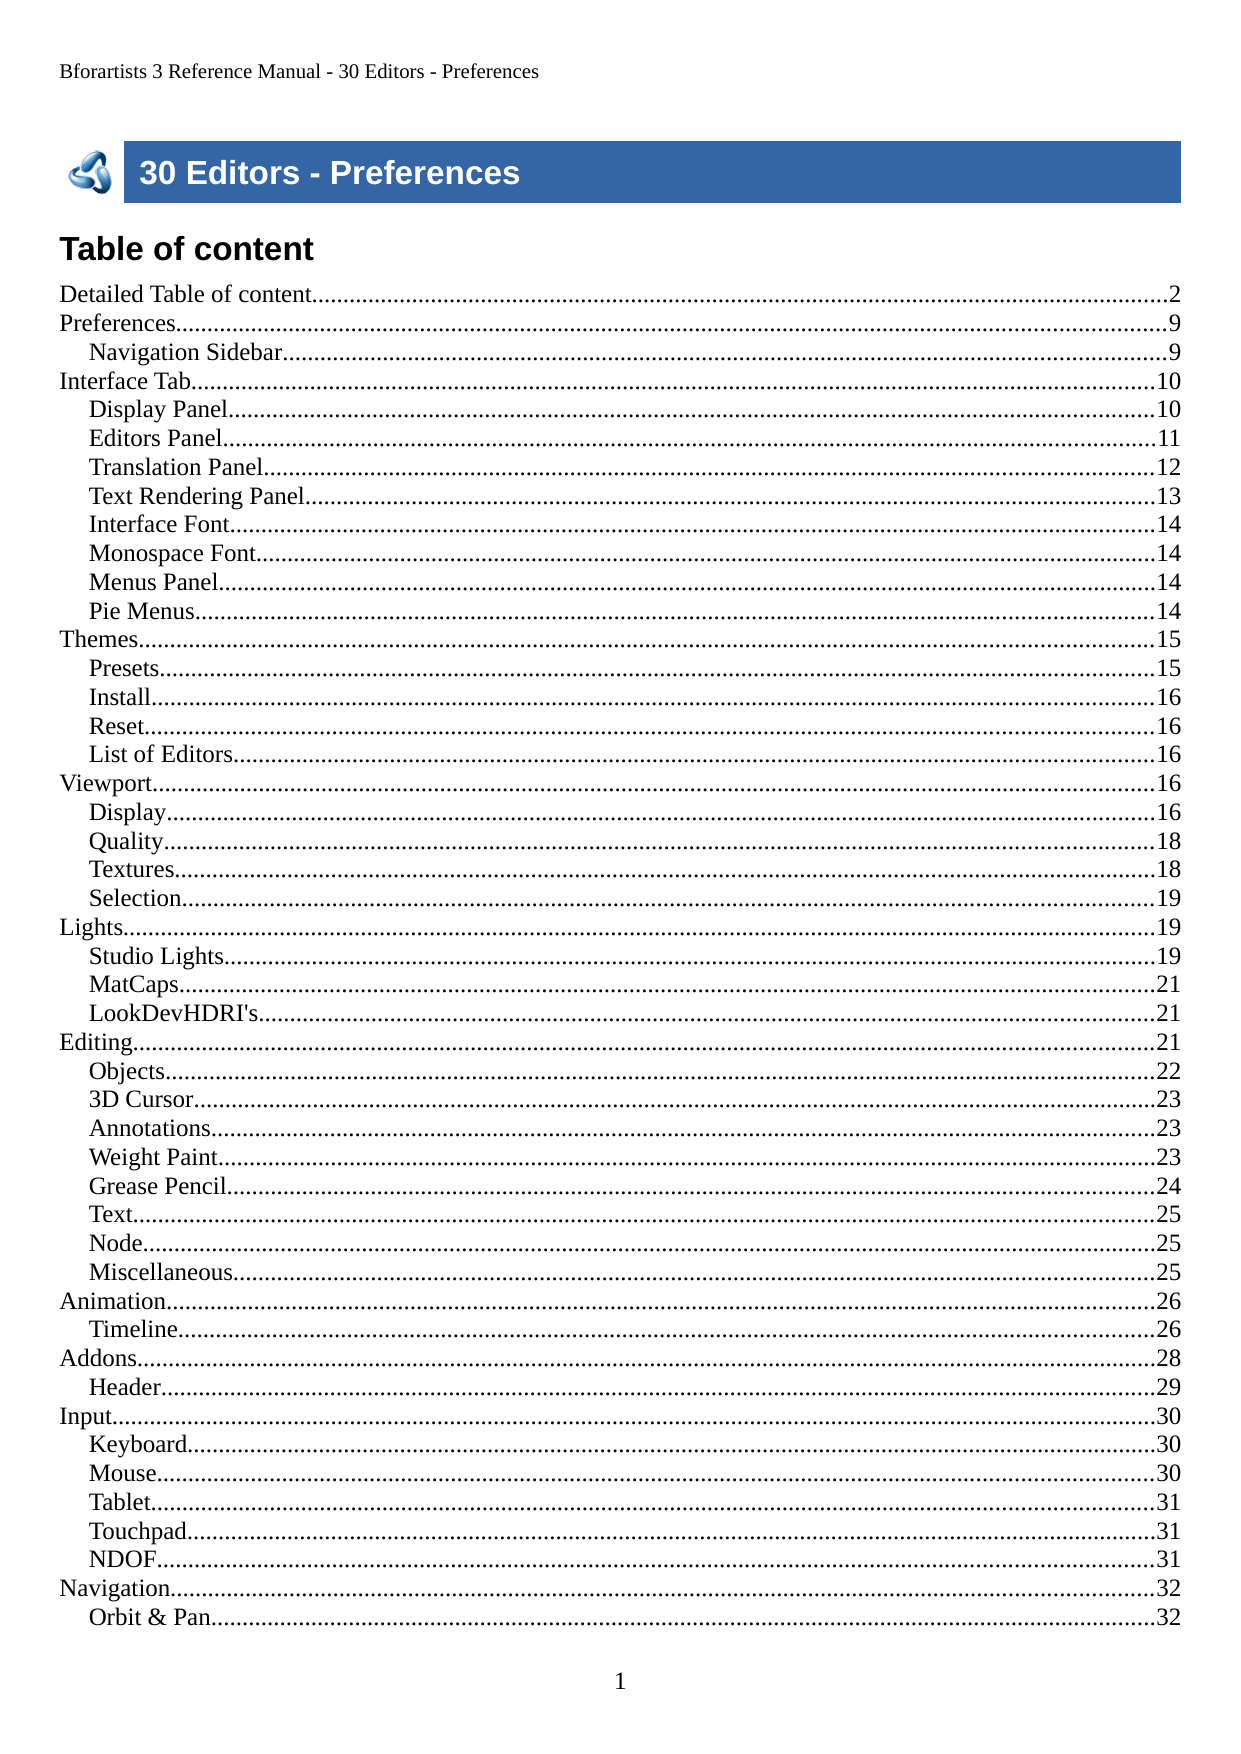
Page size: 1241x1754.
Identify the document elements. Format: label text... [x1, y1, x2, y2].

text Keyboard 30 [88, 1429, 1181, 1458]
text Lights 19 [59, 912, 1181, 941]
picture [65, 147, 114, 197]
table_header 30 Editors - Preferences [124, 141, 1181, 203]
text Themes 15 [59, 624, 1181, 653]
text Text 25 [88, 1199, 1181, 1228]
text Quality 18 [88, 826, 1181, 854]
table_header [59, 141, 124, 203]
text Interface Tab 10 [59, 366, 1181, 394]
text List of Editors 16 [88, 739, 1181, 768]
text Navigation 32 [59, 1573, 1181, 1602]
subtitle Table of content [59, 228, 1181, 267]
text Timeline 26 [88, 1314, 1181, 1343]
text NDOF 31 [88, 1544, 1181, 1573]
text Tablet 31 [88, 1487, 1181, 1516]
text Input 30 [59, 1401, 1181, 1429]
text Objects 22 [88, 1056, 1181, 1084]
text Touchpad 31 [88, 1516, 1181, 1544]
text MatCaps 21 [88, 969, 1181, 998]
text Presets 15 [88, 653, 1181, 682]
text LookDevHDRI's 21 [88, 998, 1181, 1027]
text Pie Menus 14 [88, 596, 1181, 624]
text Annotations 23 [88, 1113, 1181, 1142]
text Miscellaneous 25 [88, 1257, 1181, 1286]
text Viewport 16 [59, 768, 1181, 797]
text Display 16 [88, 797, 1181, 826]
text Grease Pencil 24 [88, 1171, 1181, 1199]
text Translation Panel 12 [88, 452, 1181, 481]
text Node 25 [88, 1228, 1181, 1257]
text Interface Font 14 [88, 509, 1181, 538]
text Textures 18 [88, 854, 1181, 883]
text Editing 21 [59, 1027, 1181, 1056]
text Text Rendering Panel 13 [88, 481, 1181, 509]
text Preferences 9 [59, 308, 1181, 337]
text Mouse 30 [88, 1458, 1181, 1487]
text Orbit & Pan 32 [88, 1602, 1181, 1631]
text Monospace Font 14 [88, 538, 1181, 567]
text Animation 26 [59, 1286, 1181, 1314]
text Menus Panel 14 [88, 567, 1181, 596]
text Editors Panel 11 [88, 423, 1181, 452]
text Weight Paint 23 [88, 1142, 1181, 1171]
text Install 16 [88, 682, 1181, 711]
text Navigation Sidebar 9 [88, 337, 1181, 366]
text Selection 19 [88, 883, 1181, 912]
text 3D Cursor 23 [88, 1084, 1181, 1113]
text Display Panel 10 [88, 394, 1181, 423]
text Header 29 [88, 1372, 1181, 1401]
text Reset 16 [88, 711, 1181, 739]
text Addons 28 [59, 1343, 1181, 1372]
text Detailed Table of content 2 [59, 279, 1181, 308]
text Studio Lights 19 [88, 941, 1181, 969]
